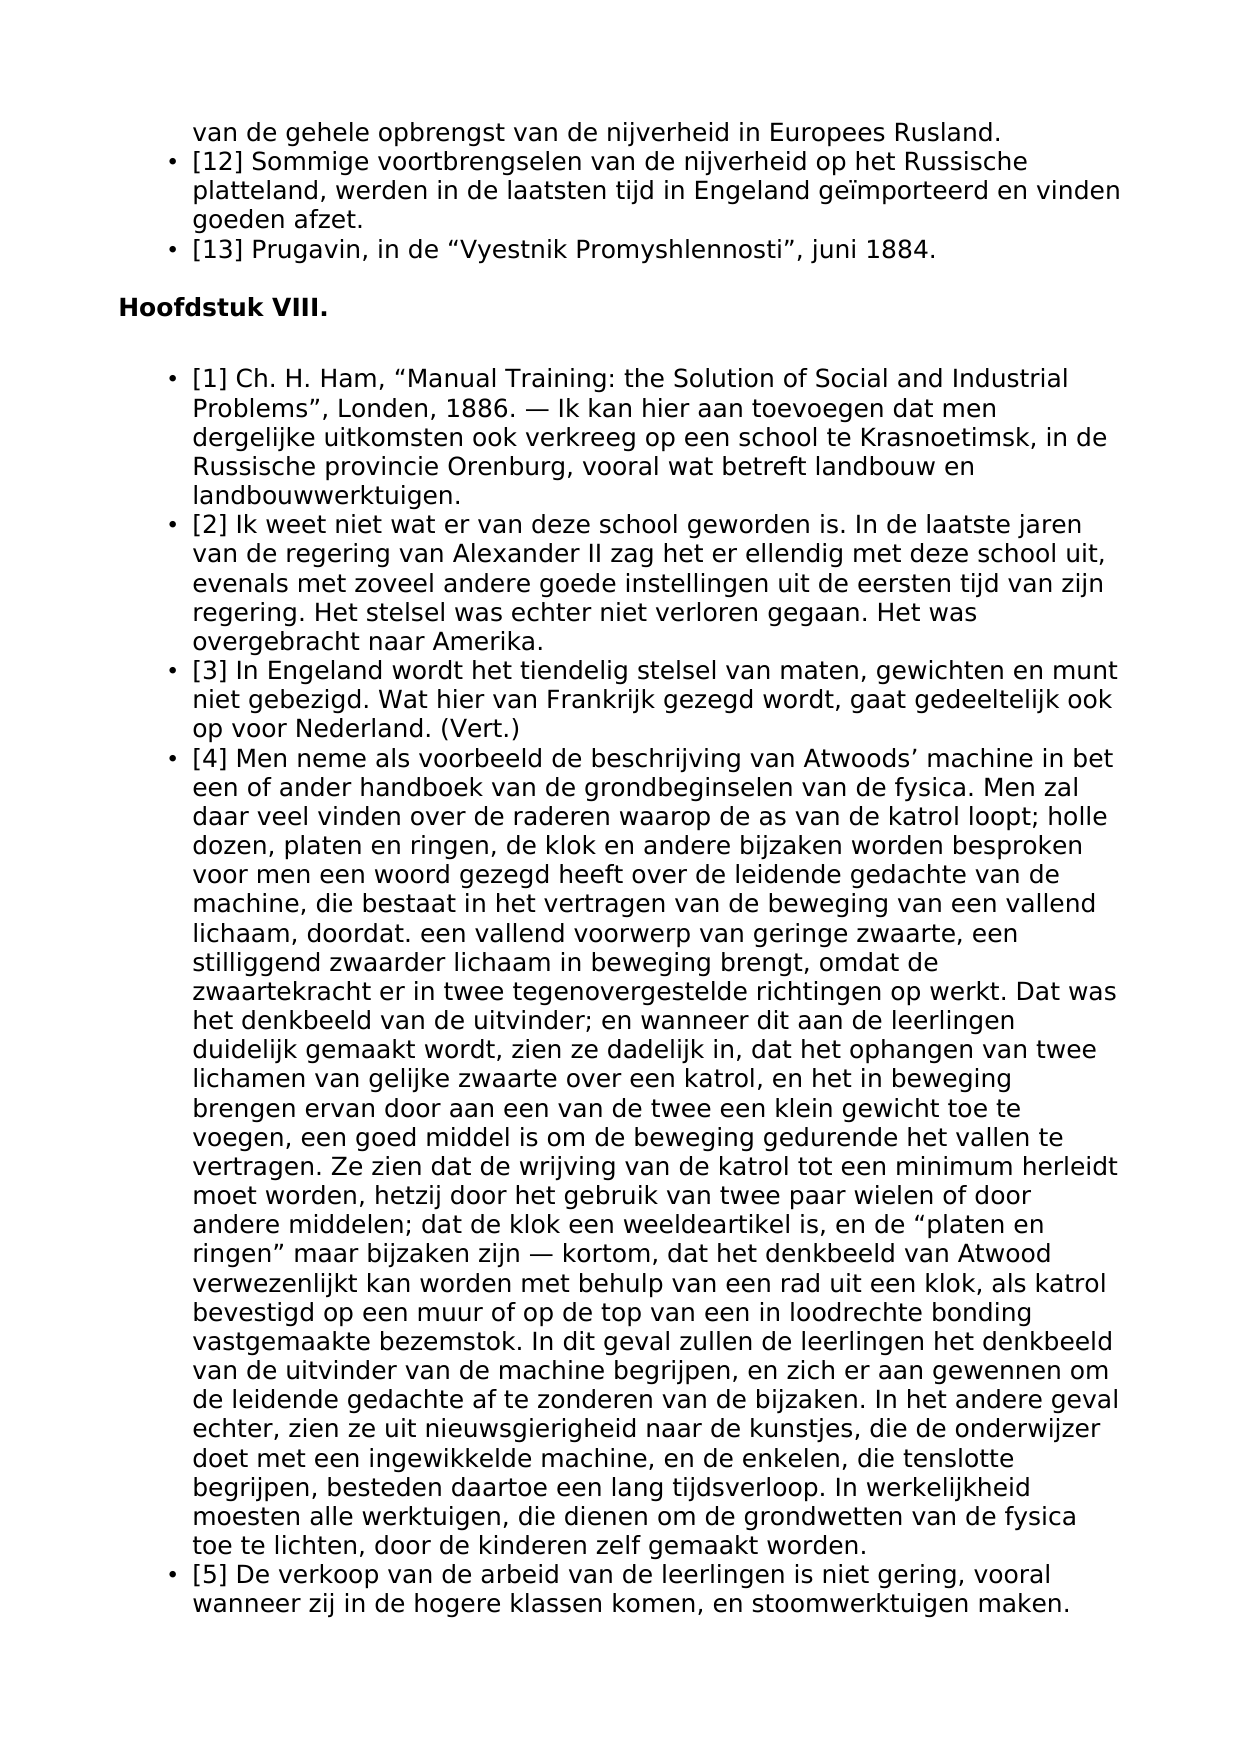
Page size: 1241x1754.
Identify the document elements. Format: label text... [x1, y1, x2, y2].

list [4] Men neme als voorbeeld de beschrijving van Atwoods’ machine in bet een of ander handboek van de grondbeginselen van de fysica. Men zal daar veel vinden over de raderen waarop de as van de katrol loopt; holle dozen, platen en ringen, de klok en andere bijzaken worden besproken voor men een woord gezegd heeft over de leidende gedachte van de machine, die bestaat in het vertragen van de beweging van een vallend lichaam, doordat. een vallend voorwerp van geringe zwaarte, een stilliggend zwaarder lichaam in beweging brengt, omdat de zwaartekracht er in twee tegenovergestelde richtingen op werkt. Dat was het denkbeeld van de uitvinder; en wanneer dit aan de leerlingen duidelijk gemaakt wordt, zien ze dadelijk in, dat het ophangen van twee lichamen van gelijke zwaarte over een katrol, en het in beweging brengen ervan door aan een van de twee een klein gewicht toe te voegen, een goed middel is om de beweging gedurende het vallen te vertragen. Ze zien dat de wrijving van de katrol tot een minimum herleidt moet worden, hetzij door het gebruik van twee paar wielen of door andere middelen; dat de klok een weeldeartikel is, en de “platen en ringen” maar bijzaken zijn — kortom, dat het denkbeeld van Atwood verwezenlijkt kan worden met behulp van een rad uit een klok, als katrol bevestigd op een muur of op de top van een in loodrechte bonding vastgemaakte bezemstok. In dit geval zullen de leerlingen het denkbeeld van de uitvinder van de machine begrijpen, en zich er aan gewennen om de leidende gedachte af te zonderen van de bijzaken. In het andere geval echter, zien ze uit nieuwsgierigheid naar de kunstjes, die de onderwijzer doet met een ingewikkelde machine, en de enkelen, die tenslotte begrijpen, besteden daartoe een lang tijdsverloop. In werkelijkheid moesten alle werktuigen, die dienen om de grondwetten van de fysica toe te lichten, door de kinderen zelf gemaakt worden. [177, 744, 1122, 1560]
list [2] Ik weet niet wat er van deze school geworden is. In de laatste jaren van de regering van Alexander II zag het er ellendig met deze school uit, evenals met zoveel andere goede instellingen uit de eersten tijd van zijn regering. Het stelsel was echter niet verloren gegaan. Het was overgebracht naar Amerika. [177, 510, 1122, 656]
list [3] In Engeland wordt het tiendelig stelsel van maten, gewichten en munt niet gebezigd. Wat hier van Frankrijk gezegd wordt, gaat gedeeltelijk ook op voor Nederland. (Vert.) [177, 656, 1122, 744]
list [1] Ch. H. Ham, “Manual Training: the Solution of Social and Industrial Problems”, Londen, 1886. — Ik kan hier aan toevoegen dat men dergelijke uitkomsten ook verkreeg op een school te Krasnoetimsk, in de Russische provincie Orenburg, vooral wat betreft landbouw en landbouwwerktuigen. [177, 364, 1122, 510]
list van de gehele opbrengst van de nijverheid in Europees Rusland. [177, 118, 1122, 147]
text Hoofdstuk VIII. [118, 293, 1122, 323]
list [12] Sommige voortbrengselen van de nijverheid op het Russische platteland, werden in de laatsten tijd in Engeland geïmporteerd en vinden goeden afzet. [177, 147, 1122, 235]
list [13] Prugavin, in de “Vyestnik Promyshlennosti”, juni 1884. [177, 235, 1122, 264]
list [5] De verkoop van de arbeid van de leerlingen is niet gering, vooral wanneer zij in de hogere klassen komen, en stoomwerktuigen maken. [177, 1560, 1122, 1619]
